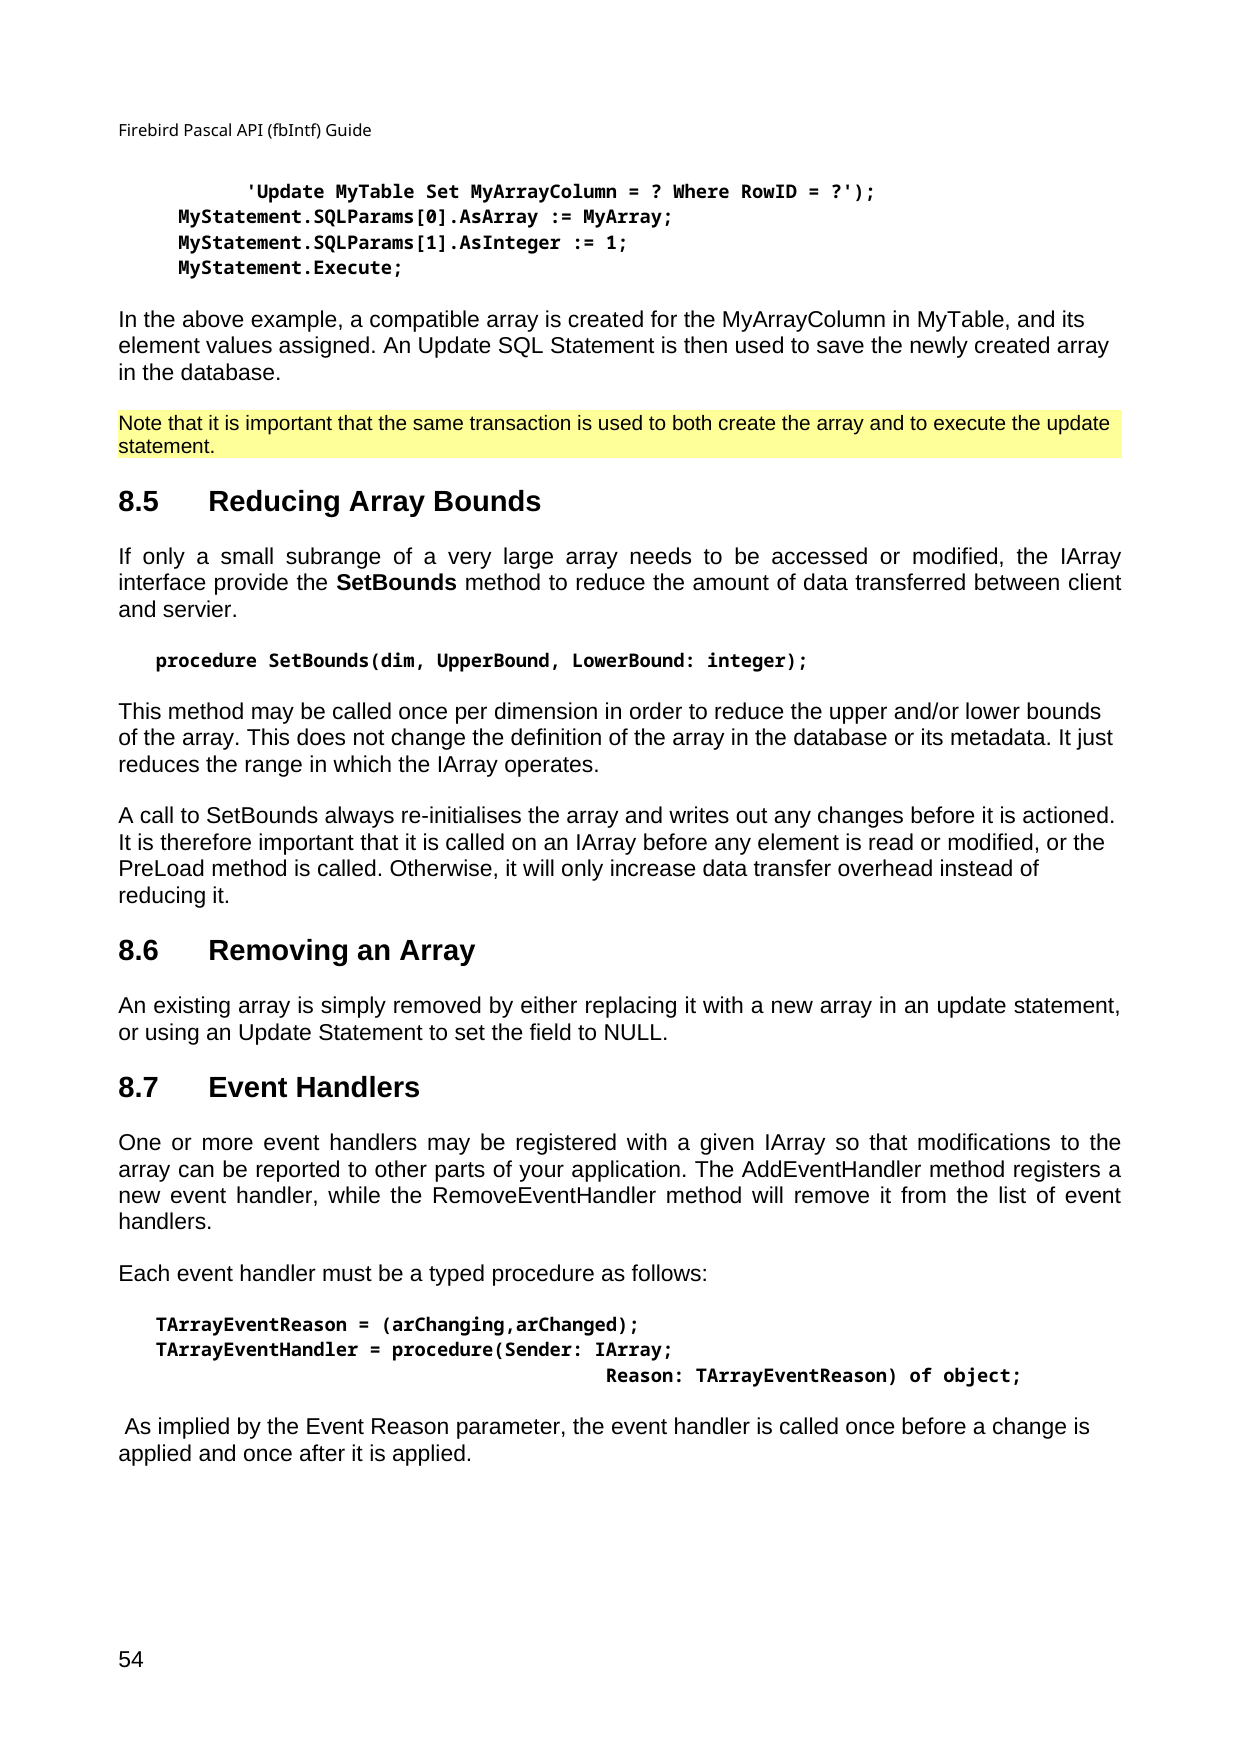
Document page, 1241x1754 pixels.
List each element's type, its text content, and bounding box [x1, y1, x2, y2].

text 'Update MyTable Set MyArrayColumn = ? Where RowID = ?'); [156, 178, 1122, 204]
subtitle Event Handlers [118, 1070, 1122, 1104]
subtitle Removing an Array [118, 933, 1122, 967]
text A call to SetBounds always re-initialises the array and writes out any changes before it is actioned. It is therefore important that it is called on an IArray before any element is read or modified, or the PreLoad method is called. Otherwise, it will only increase data transfer overhead instead of reducing it. [118, 802, 1122, 908]
subtitle Reducing Array Bounds [118, 484, 1122, 517]
text This method may be called once per dimension in order to reduce the upper and/or lower bounds of the array. This does not change the definition of the array in the database or its metadata. It just reduces the range in which the IArray operates. [118, 698, 1122, 777]
text An existing array is simply removed by either replacing it with a new array in an update statement, or using an Update Statement to set the field to NULL. [118, 992, 1122, 1045]
text TArrayEventReason = (arChanging,arChanged); [156, 1311, 1122, 1337]
text Each event handler must be a typed procedure as follows: [118, 1260, 1122, 1286]
text TArrayEventHandler = procedure(Sender: IArray; [156, 1337, 1122, 1362]
text Reason: TArrayEventReason) of object; [156, 1362, 1122, 1388]
text MyStatement.Execute; [156, 255, 1122, 280]
text As implied by the Event Reason parameter, the event handler is called once before a change is applied and once after it is applied. [118, 1413, 1122, 1466]
text MyStatement.SQLParams[1].AsInteger := 1; [156, 229, 1122, 255]
text In the above example, a compatible array is created for the MyArrayColumn in MyTable, and its element values assigned. An Update SQL Statement is then used to save the newly created array in the database. [118, 306, 1122, 385]
text MyStatement.SQLParams[0].AsArray := MyArray; [156, 204, 1122, 229]
text One or more event handlers may be registered with a given IArray so that modifications to the array can be reported to other parts of your application. The AddEventHandler method registers a new event handler, while the RemoveEventHandler method will remove it from the list of event handlers. [118, 1129, 1122, 1235]
text procedure SetBounds(dim, UpperBound, LowerBound: integer); [156, 647, 1122, 672]
text If only a small subrange of a very large array needs to be accessed or modified, the IArray interface provide the SetBounds method to reduce the amount of data transferred between client and servier. [118, 543, 1122, 622]
text Note that it is important that the same transaction is used to both create the array and to execute the update statement. [118, 410, 1122, 458]
